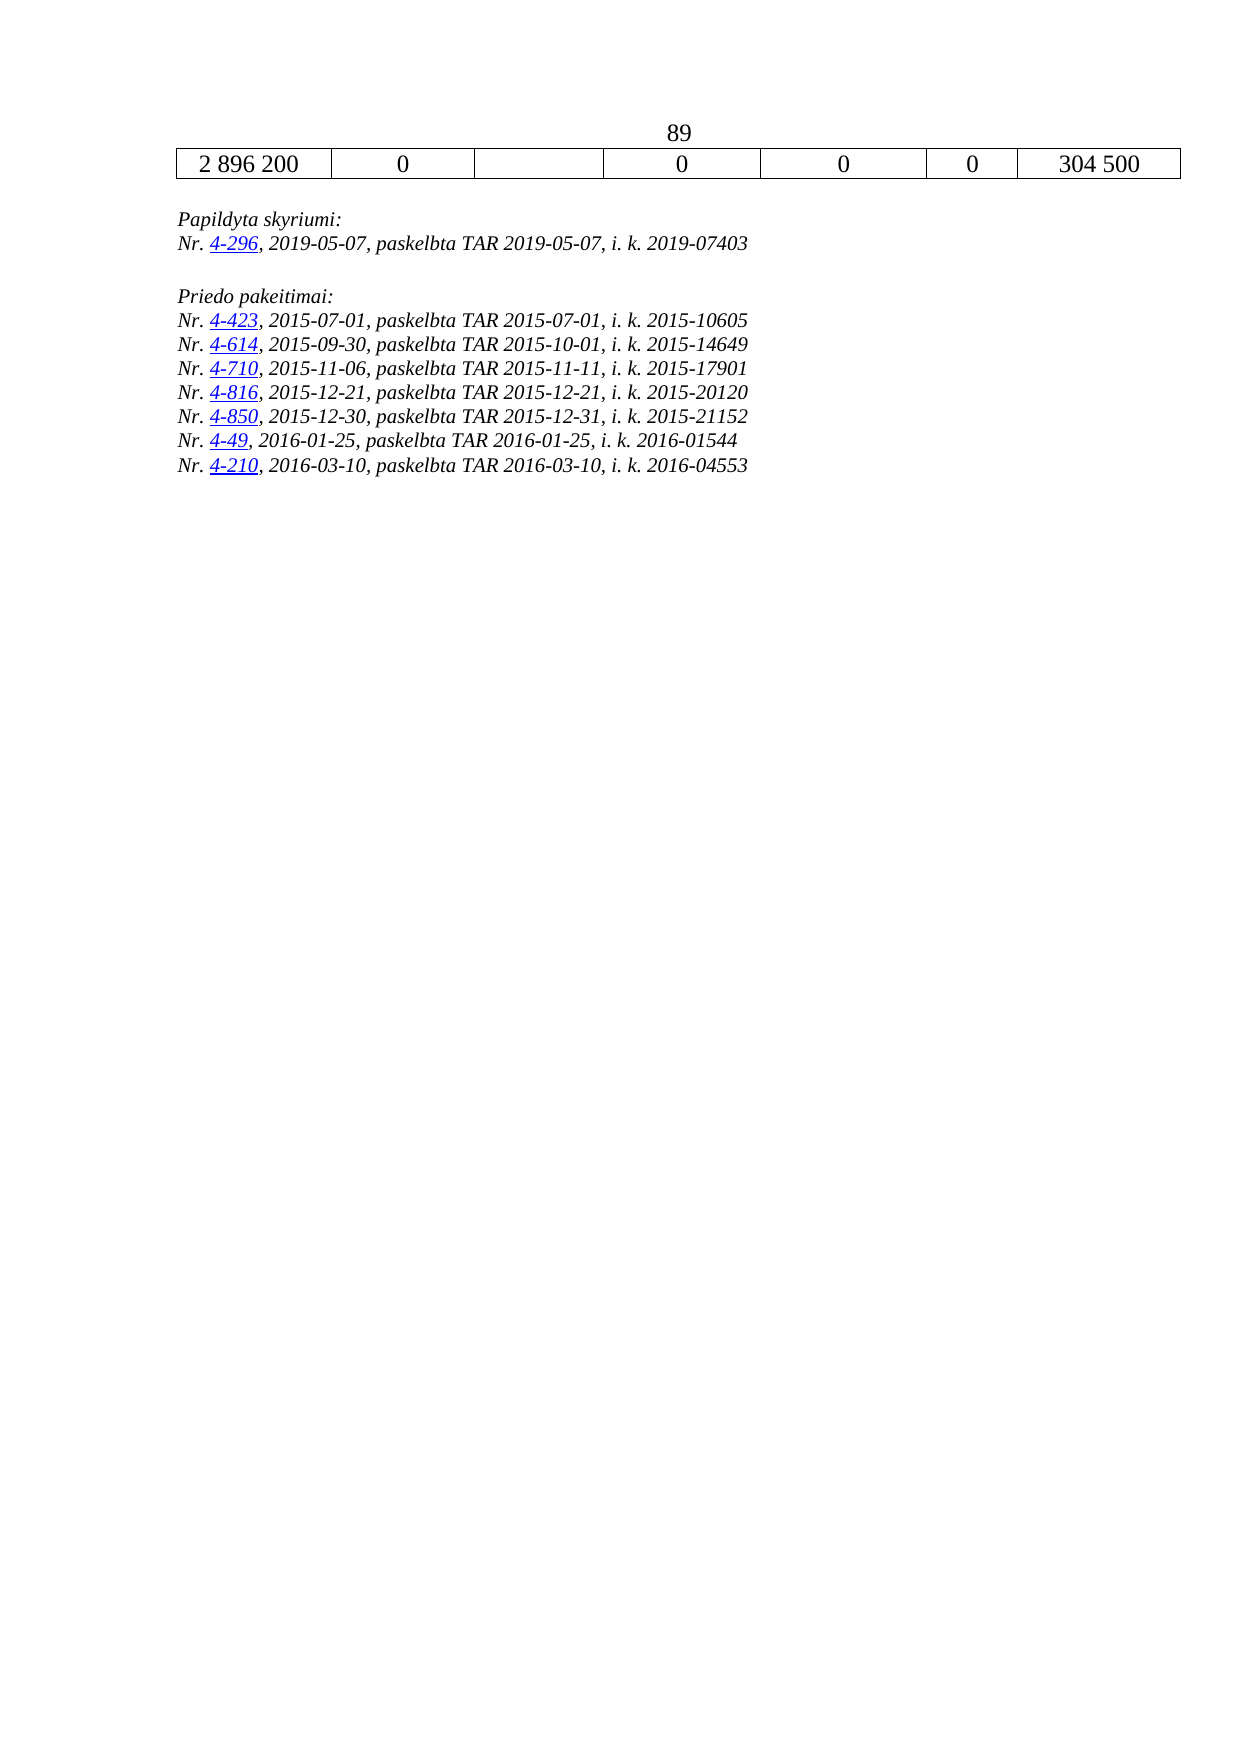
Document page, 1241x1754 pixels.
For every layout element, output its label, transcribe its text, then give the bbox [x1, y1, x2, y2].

table_cell [475, 149, 603, 177]
table_cell 2 896 200 [177, 149, 331, 177]
text Nr. 4-710, 2015-11-06, paskelbta TAR 2015-11-11, i. k. 2015-17901 [177, 356, 1181, 380]
text Nr. 4-210, 2016-03-10, paskelbta TAR 2016-03-10, i. k. 2016-04553 [177, 452, 1181, 477]
text Nr. 4-850, 2015-12-30, paskelbta TAR 2015-12-31, i. k. 2015-21152 [177, 404, 1181, 428]
text Papildyta skyriumi: [177, 207, 1181, 231]
text Nr. 4-49, 2016-01-25, paskelbta TAR 2016-01-25, i. k. 2016-01544 [177, 428, 1181, 452]
table_cell 0 [604, 149, 760, 177]
text Nr. 4-614, 2015-09-30, paskelbta TAR 2015-10-01, i. k. 2015-14649 [177, 332, 1181, 356]
table_cell 0 [761, 149, 926, 177]
text Priedo pakeitimai: [177, 284, 1181, 308]
table_cell 0 [927, 149, 1017, 177]
text Nr. 4-816, 2015-12-21, paskelbta TAR 2015-12-21, i. k. 2015-20120 [177, 380, 1181, 404]
text Nr. 4-423, 2015-07-01, paskelbta TAR 2015-07-01, i. k. 2015-10605 [177, 308, 1181, 332]
table_cell 304 500 [1018, 149, 1180, 177]
table_cell 0 [332, 149, 474, 177]
text Nr. 4-296, 2019-05-07, paskelbta TAR 2019-05-07, i. k. 2019-07403 [177, 231, 1181, 255]
